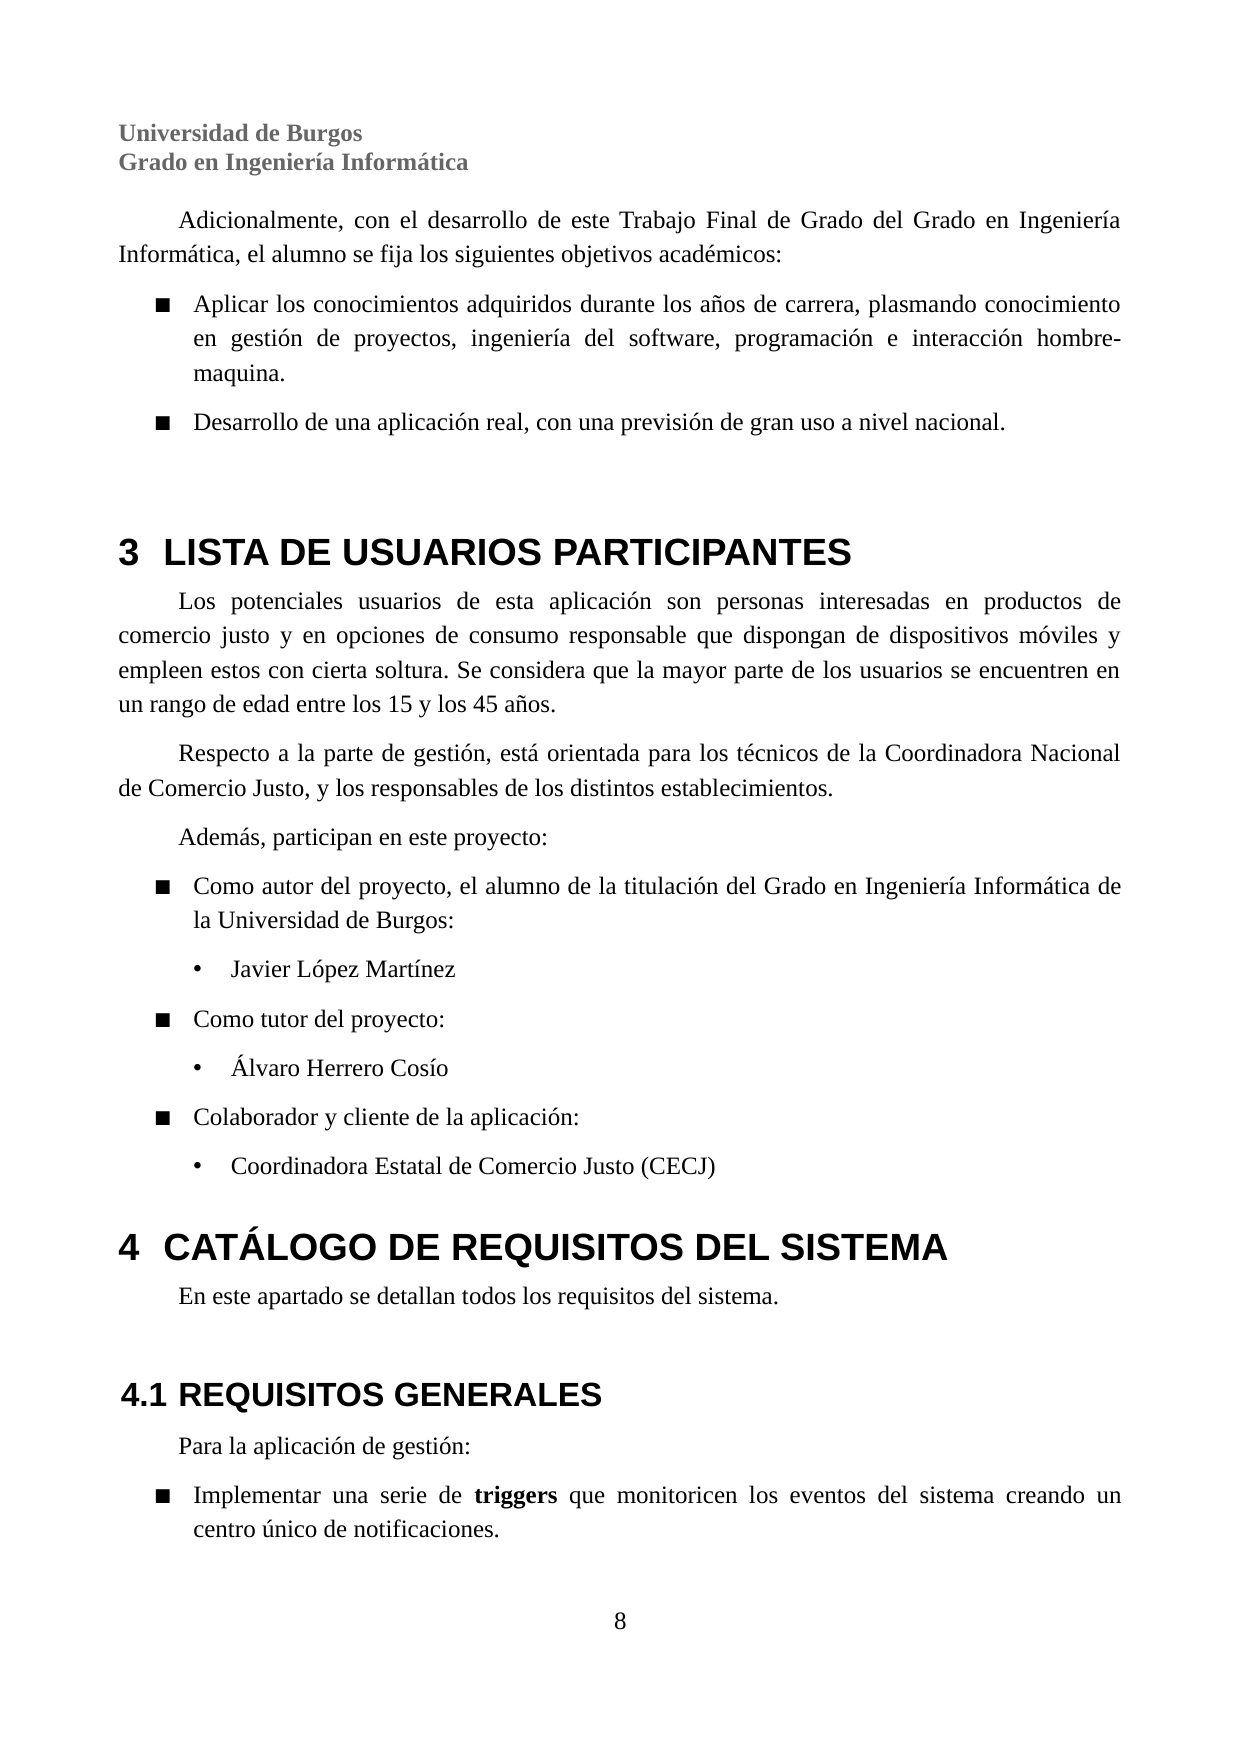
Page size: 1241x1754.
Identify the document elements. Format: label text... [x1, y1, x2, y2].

subtitle REQUISITOS GENERALES [121, 1359, 1122, 1419]
subtitle CATÁLOGO DE REQUISITOS DEL SISTEMA [118, 1225, 1122, 1268]
text En este apartado se detallan todos los requisitos del sistema. [118, 1281, 1122, 1310]
text Los potenciales usuarios de esta aplicación son personas interesadas en productos de comercio justo y en opciones de consumo responsable que dispongan de dispositivos móviles y empleen estos con cierta soltura. Se considera que la mayor parte de los usuarios se encuentren en un rango de edad entre los 15 y los 45 años. [118, 586, 1122, 718]
list Implementar una serie de triggers que monitoricen los eventos del sistema creando un centro único de notificaciones. [156, 1480, 1122, 1543]
text Además, participan en este proyecto: [118, 822, 1122, 851]
list Como tutor del proyecto: [156, 1004, 1122, 1032]
list Desarrollo de una aplicación real, con una previsión de gran uso a nivel nacional. [156, 407, 1122, 435]
subtitle LISTA DE USUARIOS PARTICIPANTES [118, 530, 1122, 573]
list Como autor del proyecto, el alumno de la titulación del Grado en Ingeniería Informática de la Universidad de Burgos: [156, 871, 1122, 934]
list Aplicar los conocimientos adquiridos durante los años de carrera, plasmando conocimiento en gestión de proyectos, ingeniería del software, programación e interacción hombre-maquina. [156, 289, 1122, 386]
text Adicionalmente, con el desarrollo de este Trabajo Final de Grado del Grado en Ingeniería Informática, el alumno se fija los siguientes objetivos académicos: [118, 205, 1122, 268]
list Javier López Martínez [193, 954, 1122, 983]
text Para la aplicación de gestión: [118, 1431, 1122, 1460]
list Álvaro Herrero Cosío [193, 1053, 1122, 1081]
list Coordinadora Estatal de Comercio Justo (CECJ) [193, 1151, 1122, 1179]
text Respecto a la parte de gestión, está orientada para los técnicos de la Coordinadora Nacional de Comercio Justo, y los responsables de los distintos establecimientos. [118, 738, 1122, 802]
list Colaborador y cliente de la aplicación: [156, 1102, 1122, 1131]
